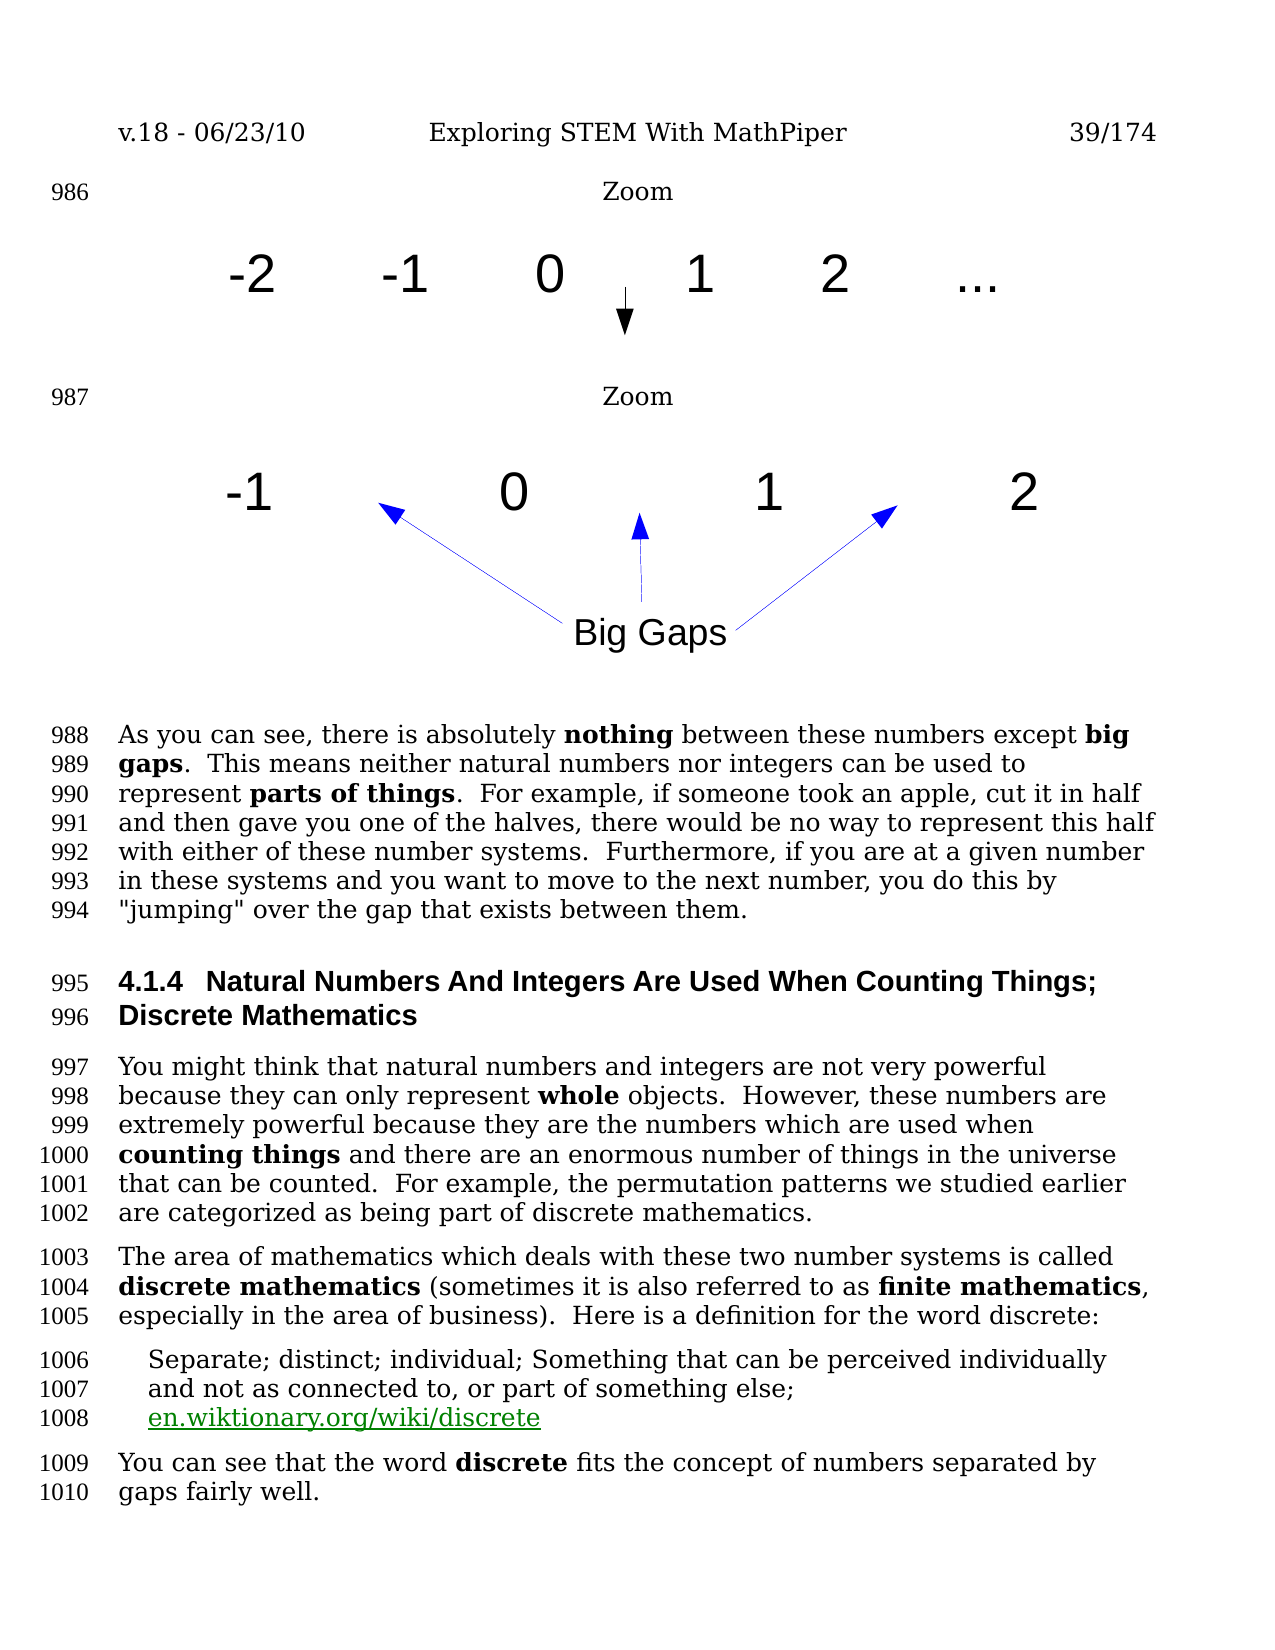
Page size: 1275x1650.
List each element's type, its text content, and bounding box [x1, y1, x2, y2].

subtitle Natural Numbers And Integers Are Used When Counting Things; Discrete Mathematics [118, 964, 1157, 1031]
text Zoom [118, 382, 1157, 411]
text You might think that natural numbers and integers are not very powerful because they can only represent whole objects. However, these numbers are extremely powerful because they are the numbers which are used when counting things and there are an enormous number of things in the universe that can be counted. For example, the permutation patterns we studied earlier are categorized as being part of discrete mathematics. [118, 1052, 1157, 1227]
text As you can see, there is absolutely nothing between these numbers except big gaps. This means neither natural numbers nor integers can be used to represent parts of things. For example, if someone took an apple, cut it in half and then gave you one of the halves, there would be no way to represent this half with either of these number systems. Furthermore, if you are at a given number in these systems and you want to move to the next number, you do this by "jumping" over the gap that exists between them. [118, 720, 1157, 925]
text You can see that the word discrete fits the concept of numbers separated by gaps fairly well. [118, 1448, 1157, 1506]
text The area of mathematics which deals with these two number systems is called discrete mathematics (sometimes it is also referred to as finite mathematics, especially in the area of business). Here is a definition for the word discrete: [118, 1242, 1157, 1330]
text Separate; distinct; individual; Something that can be perceived individually and not as connected to, or part of something else; en.wiktionary.org/wiki/discrete [148, 1345, 1157, 1433]
text Zoom [118, 177, 1157, 206]
